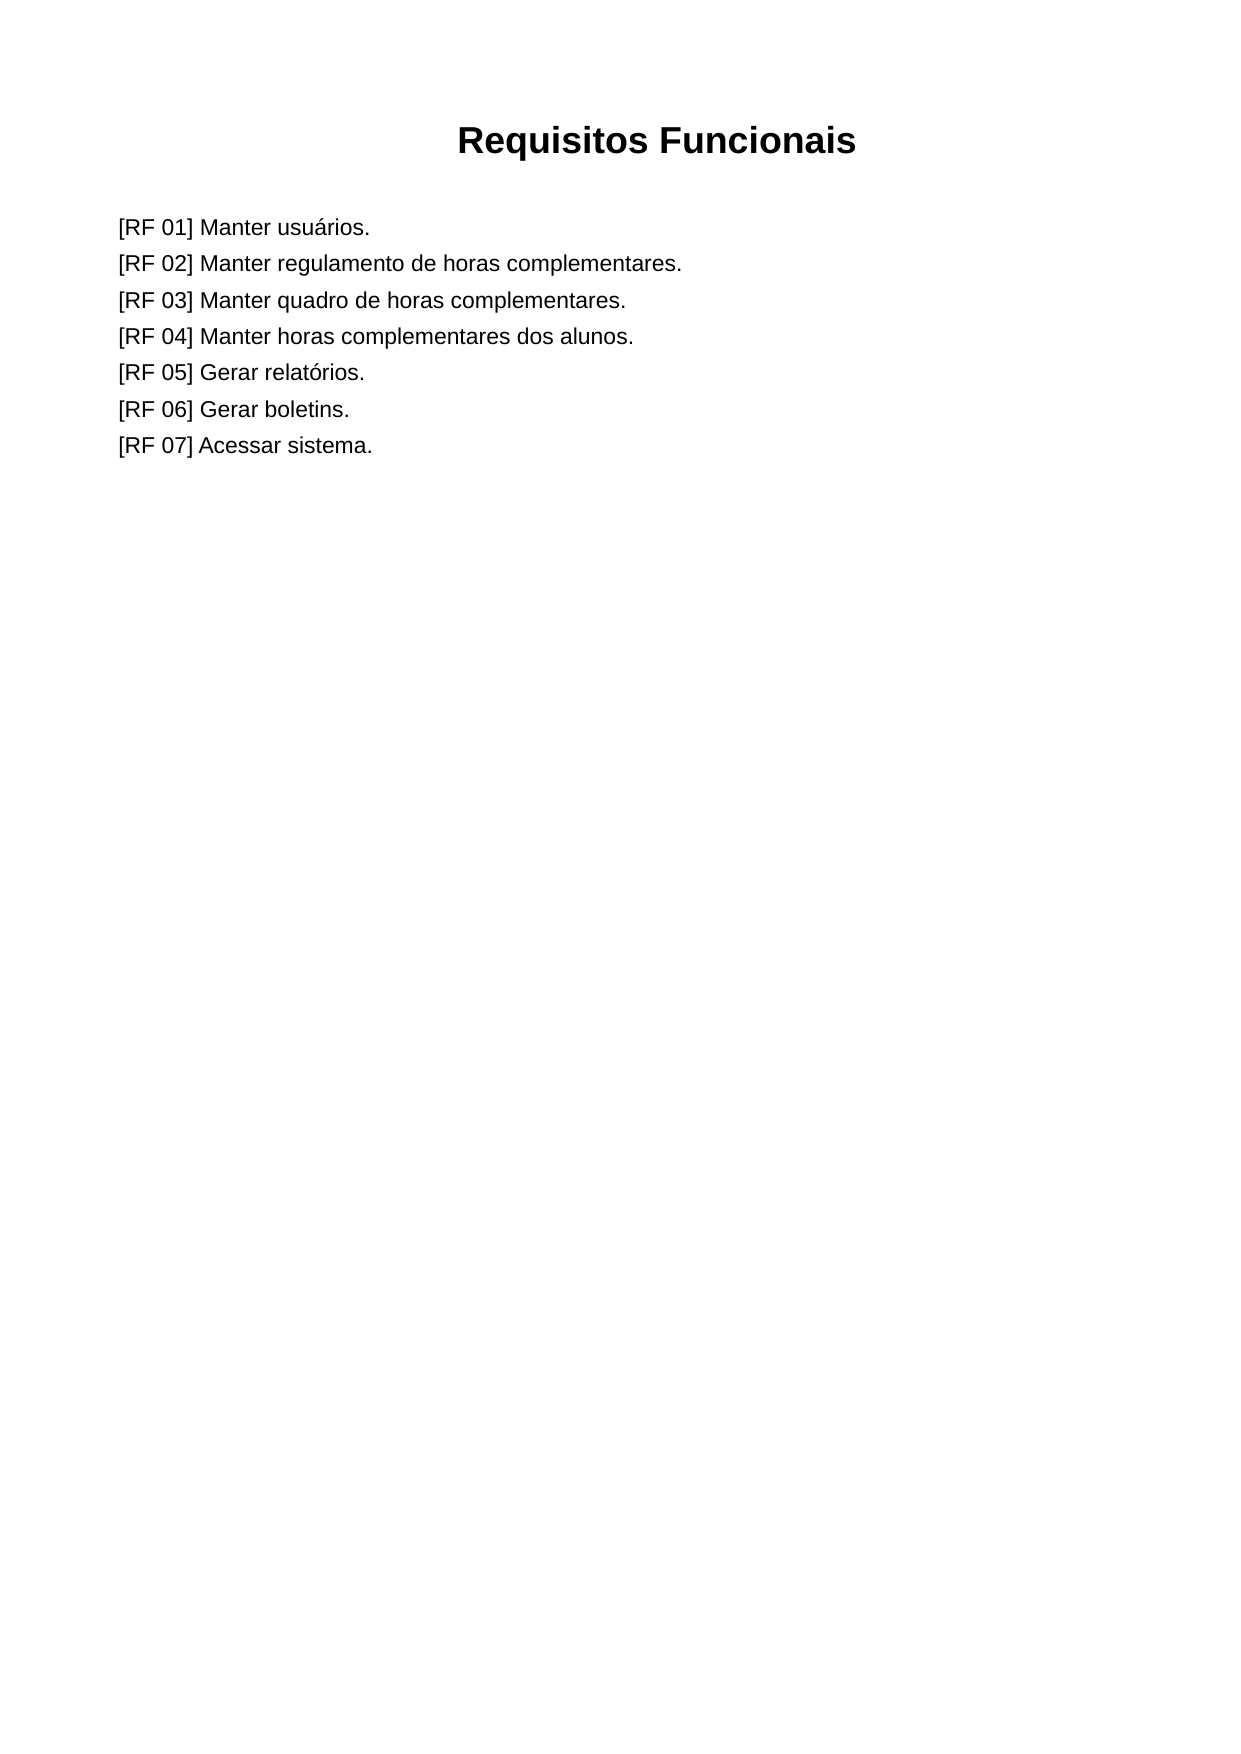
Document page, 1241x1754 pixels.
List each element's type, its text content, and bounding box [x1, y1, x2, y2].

text [RF 04] Manter horas complementares dos alunos. [118, 323, 1122, 349]
text [RF 06] Gerar boletins. [118, 396, 1122, 422]
text [RF 07] Acessar sistema. [118, 432, 1122, 458]
text [RF 01] Manter usuários. [118, 214, 1122, 240]
text [RF 05] Gerar relatórios. [118, 359, 1122, 386]
text [RF 02] Manter regulamento de horas complementares. [118, 250, 1122, 277]
list Requisitos Funcionais [162, 118, 1122, 161]
text [RF 03] Manter quadro de horas complementares. [118, 287, 1122, 313]
